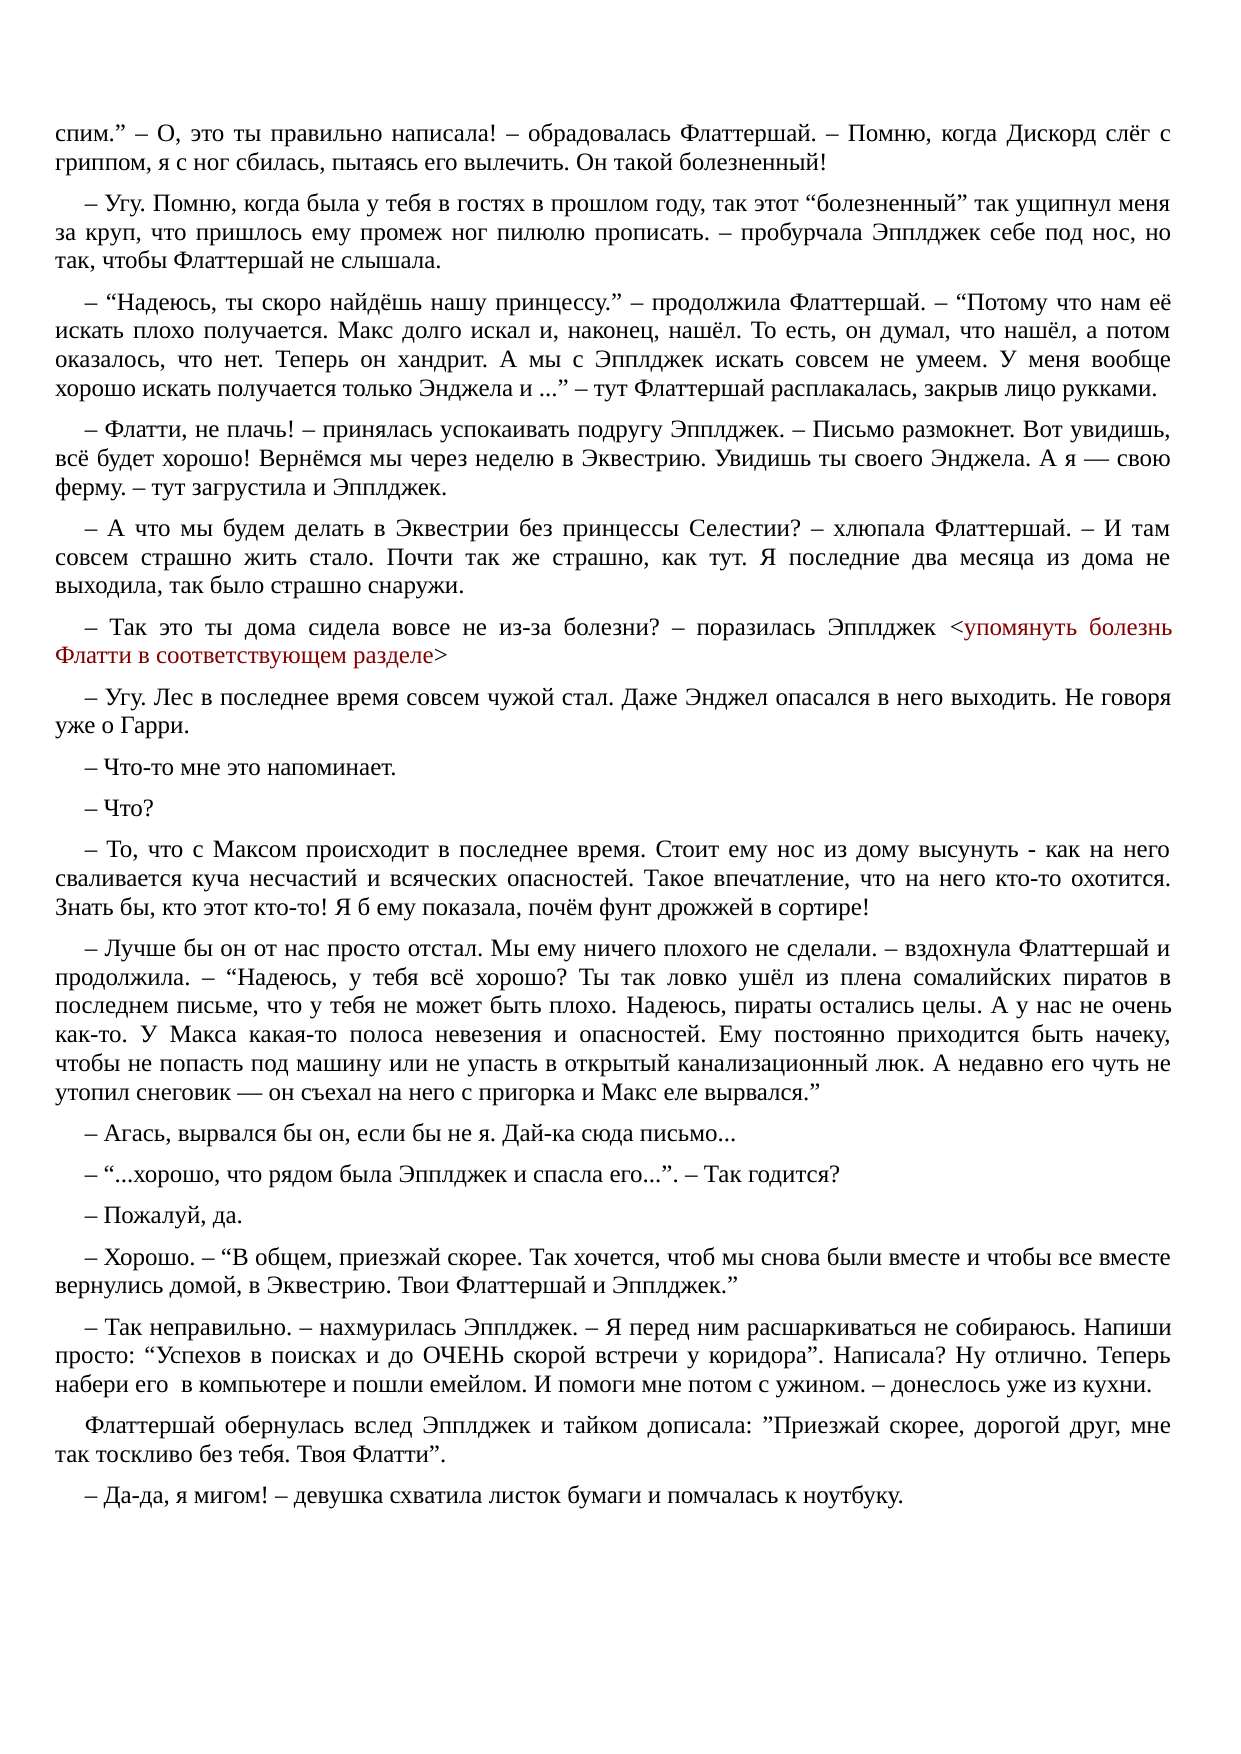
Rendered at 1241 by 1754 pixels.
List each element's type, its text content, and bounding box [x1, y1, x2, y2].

text – Флатти, не плачь! – принялась успокаивать подругу Эпплджек. – Письмо размокнет. Вот увидишь, всё будет хорошо! Вернёмся мы через неделю в Эквестрию. Увидишь ты своего Энджела. А я — свою ферму. – тут загрустила и Эпплджек. [55, 414, 1172, 501]
text – Угу. Лес в последнее время совсем чужой стал. Даже Энджел опасался в него выходить. Не говоря уже о Гарри. [55, 682, 1172, 739]
text – Пожалуй, да. [55, 1201, 1172, 1229]
text – Лучше бы он от нас просто отстал. Мы ему ничего плохого не сделали. – вздохнула Флаттершай и продолжила. – “Надеюсь, у тебя всё хорошо? Ты так ловко ушёл из плена сомалийских пиратов в последнем письме, что у тебя не может быть плохо. Надеюсь, пираты остались целы. А у нас не очень как-то. У Макса какая-то полоса невезения и опасностей. Ему постоянно приходится быть начеку, чтобы не попасть под машину или не упасть в открытый канализационный люк. А недавно его чуть не утопил снеговик — он съехал на него с пригорка и Макс еле вырвался.” [55, 933, 1172, 1106]
text – Так это ты дома сидела вовсе не из-за болезни? – поразилась Эпплджек <упомянуть болезнь Флатти в соответствующем разделе> [55, 612, 1172, 669]
text – “...хорошо, что рядом была Эпплджек и спасла его...”. – Так годится? [55, 1159, 1172, 1188]
text – Хорошо. – “В общем, приезжай скорее. Так хочется, чтоб мы снова были вместе и чтобы все вместе вернулись домой, в Эквестрию. Твои Флаттершай и Эпплджек.” [55, 1242, 1172, 1299]
text спим.” – О, это ты правильно написала! – обрадовалась Флаттершай. – Помню, когда Дискорд слёг с гриппом, я с ног сбилась, пытаясь его вылечить. Он такой болезненный! [55, 118, 1172, 176]
text Флаттершай обернулась вслед Эпплджек и тайком дописала: ”Приезжай скорее, дорогой друг, мне так тоскливо без тебя. Твоя Флатти”. [55, 1411, 1172, 1468]
text – А что мы будем делать в Эквестрии без принцессы Селестии? – хлюпала Флаттершай. – И там совсем страшно жить стало. Почти так же страшно, как тут. Я последние два месяца из дома не выходила, так было страшно снаружи. [55, 513, 1172, 599]
text – Что-то мне это напоминает. [55, 752, 1172, 781]
text – “Надеюсь, ты скоро найдёшь нашу принцессу.” – продолжила Флаттершай. – “Потому что нам её искать плохо получается. Макс долго искал и, наконец, нашёл. То есть, он думал, что нашёл, а потом оказалось, что нет. Теперь он хандрит. А мы с Эпплджек искать совсем не умеем. У меня вообще хорошо искать получается только Энджела и ...” – тут Флаттершай расплакалась, закрыв лицо рукками. [55, 287, 1172, 402]
text – Угу. Помню, когда была у тебя в гостях в прошлом году, так этот “болезненный” так ущипнул меня за круп, что пришлось ему промеж ног пилюлю прописать. – пробурчала Эпплджек себе под нос, но так, чтобы Флаттершай не слышала. [55, 188, 1172, 274]
text – Агась, вырвался бы он, если бы не я. Дай-ка сюда письмо... [55, 1118, 1172, 1147]
text – То, что с Максом происходит в последнее время. Стоит ему нос из дому высунуть - как на него сваливается куча несчастий и всяческих опасностей. Такое впечатление, что на него кто-то охотится. Знать бы, кто этот кто-то! Я б ему показала, почём фунт дрожжей в сортире! [55, 834, 1172, 921]
text – Что? [55, 793, 1172, 822]
text – Так неправильно. – нахмурилась Эпплджек. – Я перед ним расшаркиваться не собираюсь. Напиши просто: “Успехов в поисках и до ОЧЕНЬ скорой встречи у коридора”. Написала? Ну отлично. Теперь набери его в компьютере и пошли емейлом. И помоги мне потом с ужином. – донеслось уже из кухни. [55, 1312, 1172, 1398]
text – Да-да, я мигом! – девушка схватила листок бумаги и помчалась к ноутбуку. [55, 1481, 1172, 1509]
